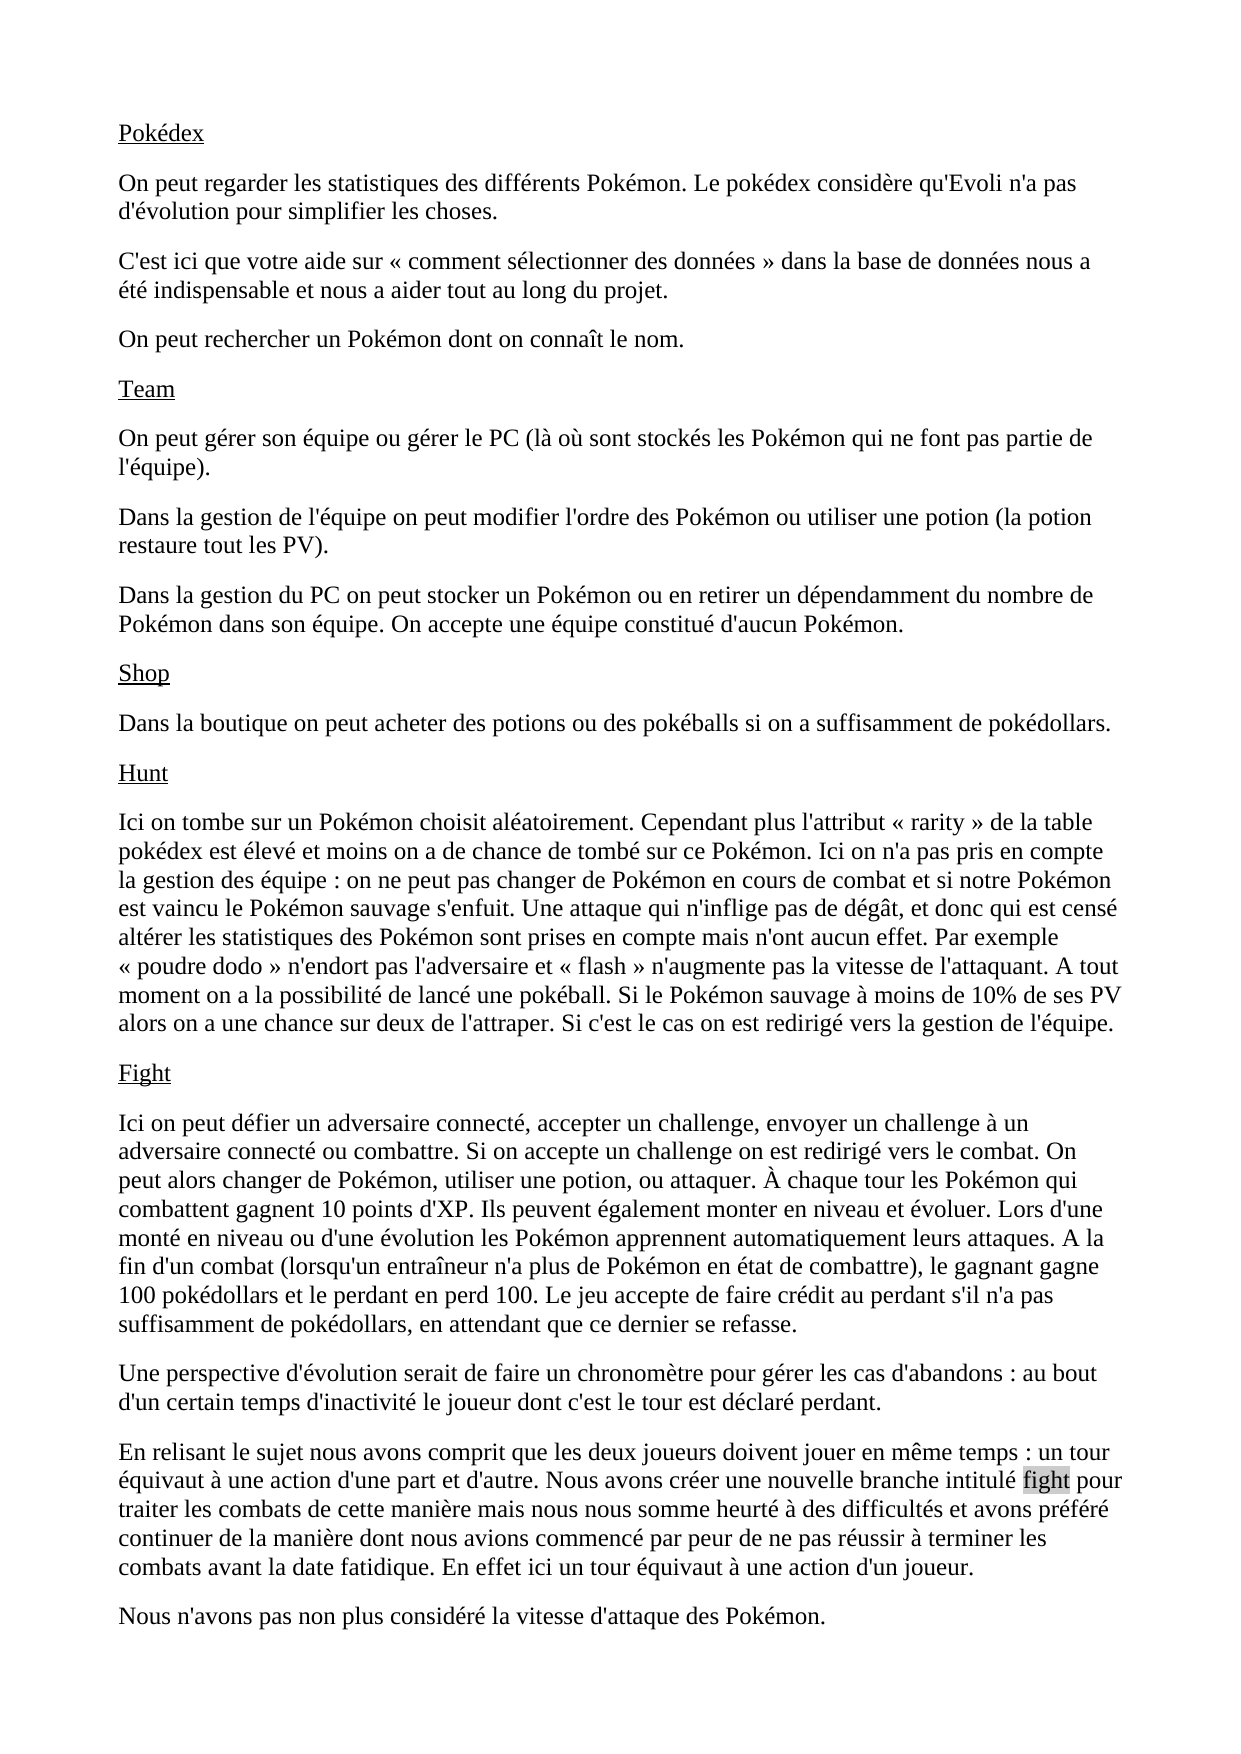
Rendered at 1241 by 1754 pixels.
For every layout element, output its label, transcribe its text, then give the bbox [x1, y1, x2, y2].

text Une perspective d'évolution serait de faire un chronomètre pour gérer les cas d'abandons : au bout d'un certain temps d'inactivité le joueur dont c'est le tour est déclaré perdant. [118, 1358, 1122, 1416]
text En relisant le sujet nous avons comprit que les deux joueurs doivent jouer en même temps : un tour équivaut à une action d'une part et d'autre. Nous avons créer une nouvelle branche intitulé fight pour traiter les combats de cette manière mais nous nous somme heurté à des difficultés et avons préféré continuer de la manière dont nous avions commencé par peur de ne pas réussir à terminer les combats avant la date fatidique. En effet ici un tour équivaut à une action d'un joueur. [118, 1437, 1122, 1581]
text On peut rechercher un Pokémon dont on connaît le nom. [118, 324, 1122, 353]
text Hunt [118, 758, 1122, 786]
text Shop [118, 658, 1122, 687]
text Nous n'avons pas non plus considéré la vitesse d'attaque des Pokémon. [118, 1601, 1122, 1630]
text C'est ici que votre aide sur « comment sélectionner des données » dans la base de données nous a été indispensable et nous a aider tout au long du projet. [118, 246, 1122, 303]
text Dans la gestion de l'équipe on peut modifier l'ordre des Pokémon ou utiliser une potion (la potion restaure tout les PV). [118, 502, 1122, 559]
text Ici on tombe sur un Pokémon choisit aléatoirement. Cependant plus l'attribut « rarity » de la table pokédex est élevé et moins on a de chance de tombé sur ce Pokémon. Ici on n'a pas pris en compte la gestion des équipe : on ne peut pas changer de Pokémon en cours de combat et si notre Pokémon est vaincu le Pokémon sauvage s'enfuit. Une attaque qui n'inflige pas de dégât, et donc qui est censé altérer les statistiques des Pokémon sont prises en compte mais n'ont aucun effet. Par exemple « poudre dodo » n'endort pas l'adversaire et « flash » n'augmente pas la vitesse de l'attaquant. A tout moment on a la possibilité de lancé une pokéball. Si le Pokémon sauvage à moins de 10% de ses PV alors on a une chance sur deux de l'attraper. Si c'est le cas on est redirigé vers la gestion de l'équipe. [118, 807, 1122, 1037]
text Pokédex [118, 118, 1122, 147]
text Team [118, 374, 1122, 403]
text On peut regarder les statistiques des différents Pokémon. Le pokédex considère qu'Evoli n'a pas d'évolution pour simplifier les choses. [118, 168, 1122, 225]
text On peut gérer son équipe ou gérer le PC (là où sont stockés les Pokémon qui ne font pas partie de l'équipe). [118, 423, 1122, 481]
text Fight [118, 1058, 1122, 1087]
text Dans la gestion du PC on peut stocker un Pokémon ou en retirer un dépendamment du nombre de Pokémon dans son équipe. On accepte une équipe constitué d'aucun Pokémon. [118, 580, 1122, 638]
text Ici on peut défier un adversaire connecté, accepter un challenge, envoyer un challenge à un adversaire connecté ou combattre. Si on accepte un challenge on est redirigé vers le combat. On peut alors changer de Pokémon, utiliser une potion, ou attaquer. À chaque tour les Pokémon qui combattent gagnent 10 points d'XP. Ils peuvent également monter en niveau et évoluer. Lors d'une monté en niveau ou d'une évolution les Pokémon apprennent automatiquement leurs attaques. A la fin d'un combat (lorsqu'un entraîneur n'a plus de Pokémon en état de combattre), le gagnant gagne 100 pokédollars et le perdant en perd 100. Le jeu accepte de faire crédit au perdant s'il n'a pas suffisamment de pokédollars, en attendant que ce dernier se refasse. [118, 1108, 1122, 1338]
text Dans la boutique on peut acheter des potions ou des pokéballs si on a suffisamment de pokédollars. [118, 708, 1122, 737]
